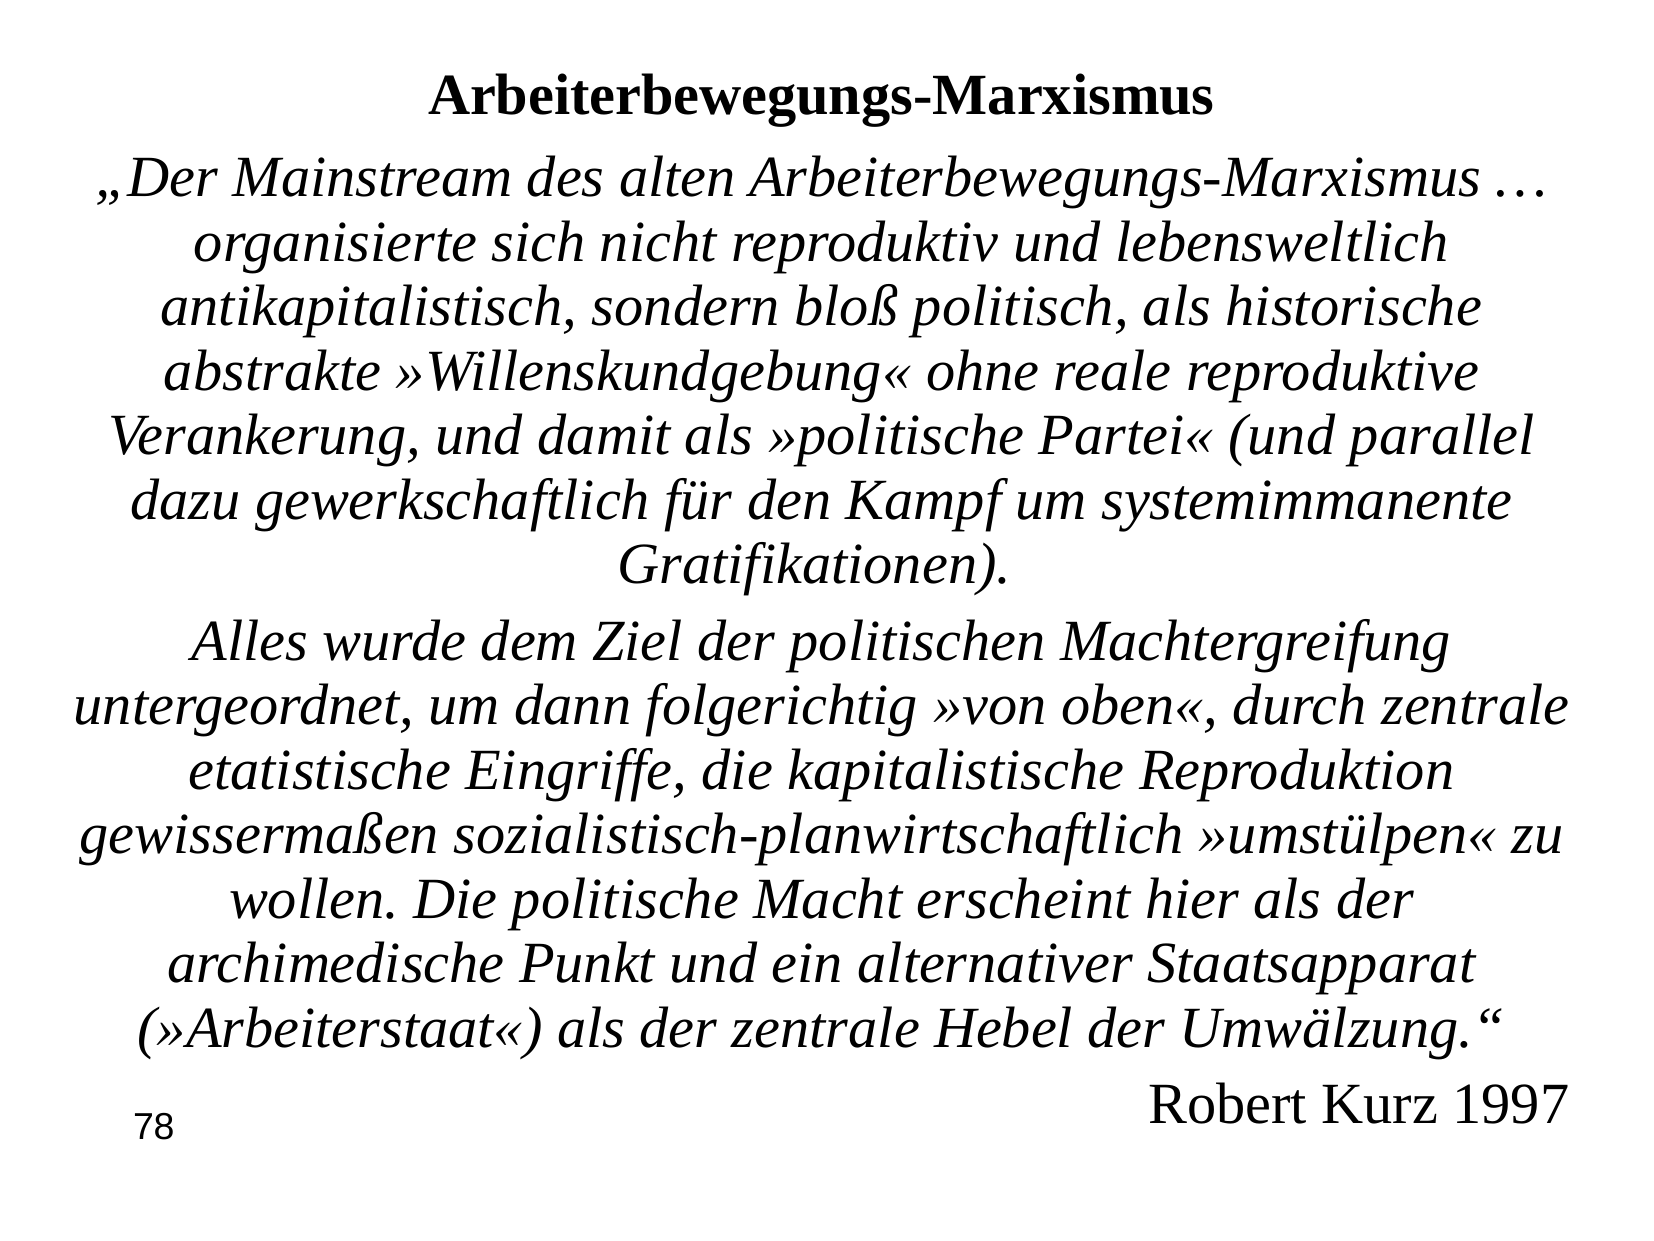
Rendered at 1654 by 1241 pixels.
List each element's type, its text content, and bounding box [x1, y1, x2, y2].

text_box Arbeiterbewegungs-Marxismus „Der Mainstream des alten Arbeiterbewegungs-Marxismus … organisierte sich nicht reproduktiv und lebensweltlich antikapitalistisch, sondern bloß politisch, als historische abstrakte »Willenskundgebung« ohne reale reproduktive Verankerung, und damit als »politische Partei« (und parallel dazu gewerkschaftlich für den Kampf um systemimmanente Gratifikationen). Alles wurde dem Ziel der politischen Machtergreifung untergeordnet, um dann folgerichtig »von oben«, durch zentrale etatistische Eingriffe, die kapitalistische Reproduktion gewissermaßen sozialistisch-planwirtschaftlich »umstülpen« zu wollen. Die politische Macht erscheint hier als der archimedische Punkt und ein alternativer Staatsapparat (»Arbeiterstaat«) als der zentrale Hebel der Umwälzung.“ Robert Kurz 1997 [59, 54, 1595, 1144]
text_box [118, 1098, 336, 1169]
